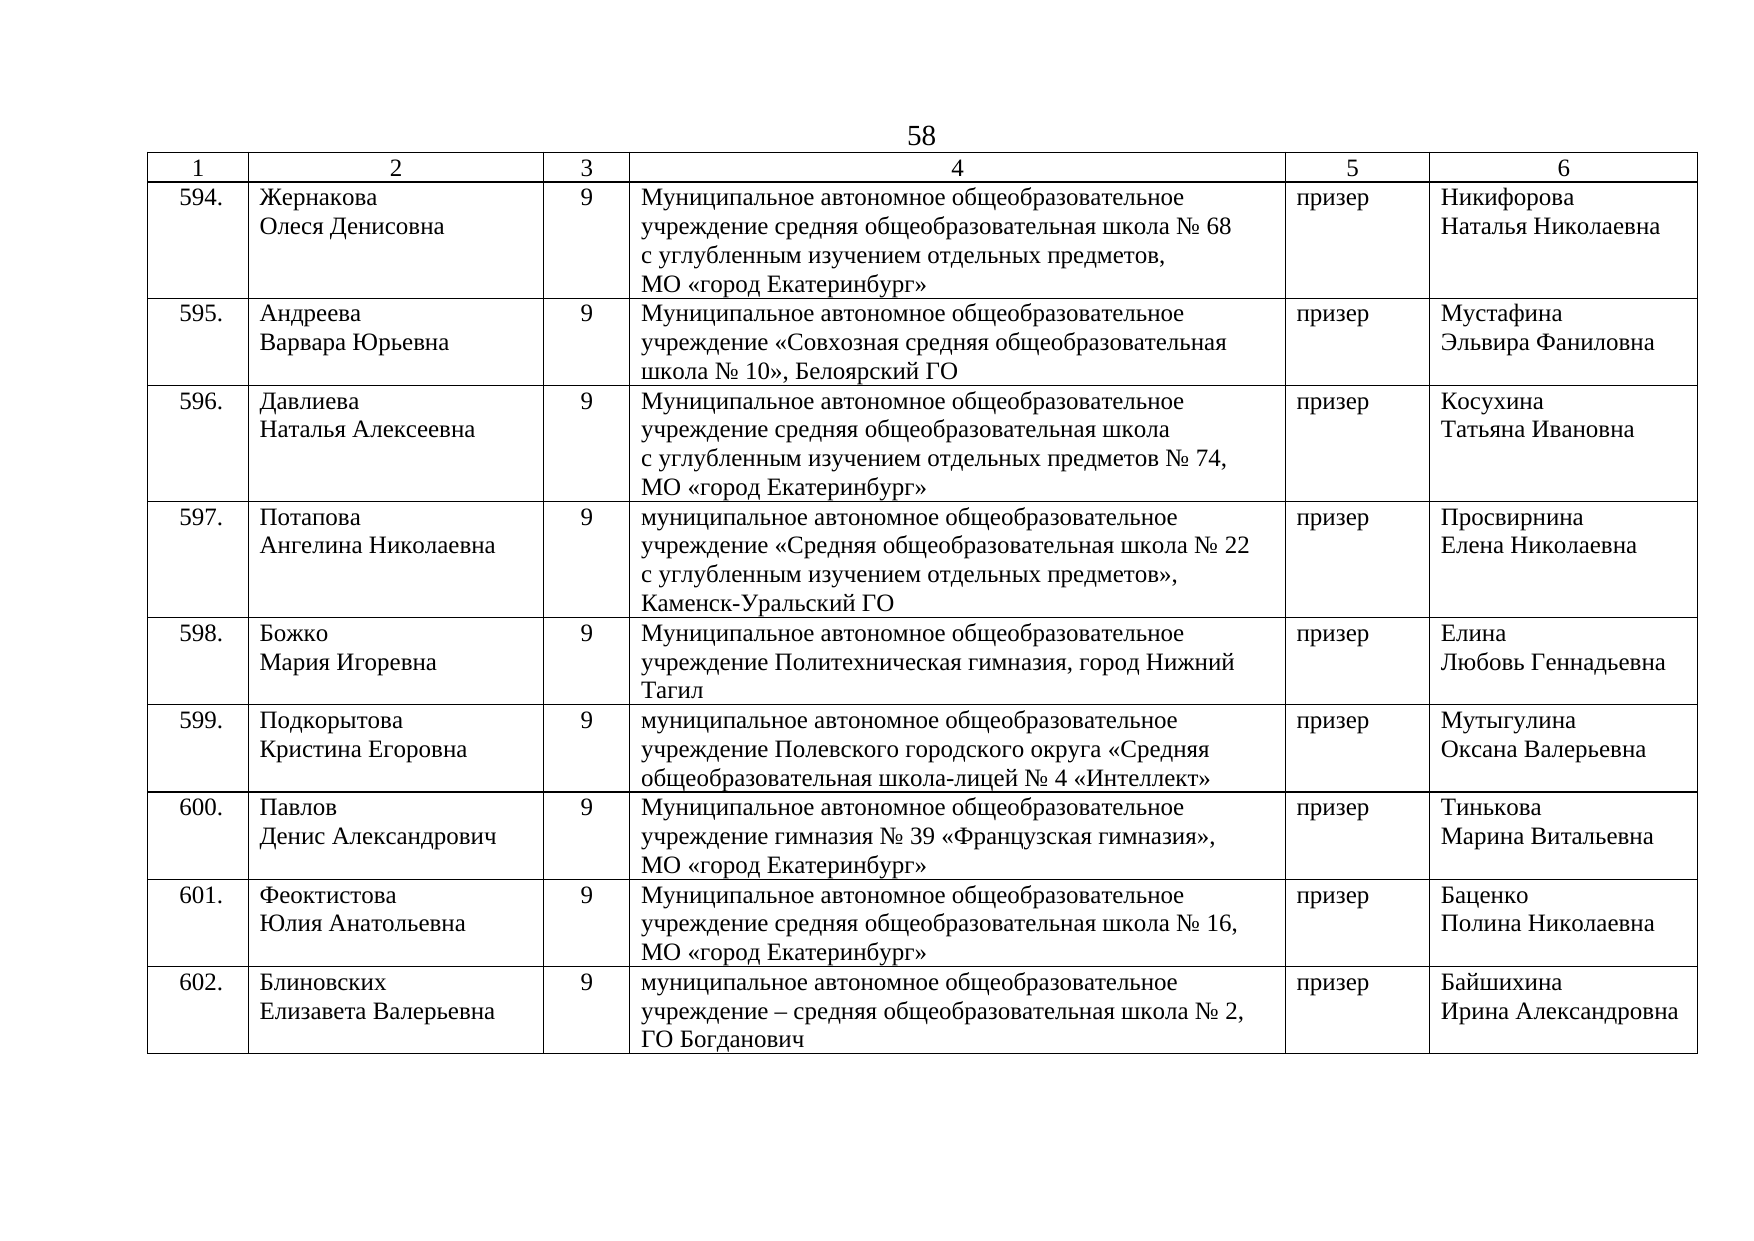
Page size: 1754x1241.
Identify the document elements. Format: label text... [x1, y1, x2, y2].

table_header 6 [1430, 153, 1697, 181]
table_cell Давлиева Наталья Алексеевна [249, 386, 543, 501]
table_cell призер [1286, 502, 1429, 617]
table_cell 9 [544, 880, 629, 966]
table_cell Косухина Татьяна Ивановна [1430, 386, 1697, 501]
table_cell Никифорова Наталья Николаевна [1430, 183, 1697, 297]
table_cell Феоктистова Юлия Анатольевна [249, 880, 543, 966]
table_cell 9 [544, 618, 629, 704]
table_cell [148, 502, 248, 617]
table_cell [148, 967, 248, 1053]
table_cell Муниципальное автономное общеобразовательное учреждение гимназия № 39 «Французская гимназия», МО «город Екатеринбург» [630, 793, 1285, 879]
table_cell муниципальное автономное общеобразовательное учреждение – средняя общеобразовательная школа № 2, ГО Богданович [630, 967, 1285, 1053]
table_cell [148, 183, 248, 297]
table_cell призер [1286, 880, 1429, 966]
table_cell 9 [544, 705, 629, 791]
table_cell муниципальное автономное общеобразовательное учреждение Полевского городского округа «Средняя общеобразовательная школа-лицей № 4 «Интеллект» [630, 705, 1285, 791]
table_cell Муниципальное автономное общеобразовательное учреждение средняя общеобразовательная школа с углубленным изучением отдельных предметов № 74, МО «город Екатеринбург» [630, 386, 1285, 501]
table_cell Андреева Варвара Юрьевна [249, 299, 543, 385]
table_cell Муниципальное автономное общеобразовательное учреждение «Совхозная средняя общеобразовательная школа № 10», Белоярский ГО [630, 299, 1285, 385]
table_cell Потапова Ангелина Николаевна [249, 502, 543, 617]
table_cell Мустафина Эльвира Фаниловна [1430, 299, 1697, 385]
table_cell Блиновских Елизавета Валерьевна [249, 967, 543, 1053]
table_cell [148, 618, 248, 704]
table_cell Баценко Полина Николаевна [1430, 880, 1697, 966]
table_cell Просвирнина Елена Николаевна [1430, 502, 1697, 617]
table_cell Мутыгулина Оксана Валерьевна [1430, 705, 1697, 791]
table_cell [148, 386, 248, 501]
table_cell [148, 299, 248, 385]
table_header 4 [630, 153, 1285, 181]
table_cell [148, 880, 248, 966]
table_cell призер [1286, 967, 1429, 1053]
table_cell призер [1286, 386, 1429, 501]
table_cell Подкорытова Кристина Егоровна [249, 705, 543, 791]
table_cell Муниципальное автономное общеобразовательное учреждение Политехническая гимназия, город Нижний Тагил [630, 618, 1285, 704]
table_header 2 [249, 153, 543, 181]
table_cell Божко Мария Игоревна [249, 618, 543, 704]
table_cell призер [1286, 299, 1429, 385]
table_header 1 [148, 153, 248, 181]
table_cell 9 [544, 967, 629, 1053]
table_cell 9 [544, 386, 629, 501]
table_cell Байшихина Ирина Александровна [1430, 967, 1697, 1053]
table_header 5 [1286, 153, 1429, 181]
table_cell призер [1286, 705, 1429, 791]
table_cell Муниципальное автономное общеобразовательное учреждение средняя общеобразовательная школа № 16, МО «город Екатеринбург» [630, 880, 1285, 966]
table_cell Елина Любовь Геннадьевна [1430, 618, 1697, 704]
table_cell призер [1286, 618, 1429, 704]
table_cell 9 [544, 299, 629, 385]
table_cell 9 [544, 793, 629, 879]
table_cell [148, 793, 248, 879]
table_cell 9 [544, 502, 629, 617]
table_cell Жернакова Олеся Денисовна [249, 183, 543, 297]
table_cell призер [1286, 183, 1429, 297]
table_header 3 [544, 153, 629, 181]
table_cell Павлов Денис Александрович [249, 793, 543, 879]
table_cell 9 [544, 183, 629, 297]
table_cell Тинькова Марина Витальевна [1430, 793, 1697, 879]
table_cell Муниципальное автономное общеобразовательное учреждение средняя общеобразовательная школа № 68 с углубленным изучением отдельных предметов, МО «город Екатеринбург» [630, 183, 1285, 297]
table_cell [148, 705, 248, 791]
table_cell муниципальное автономное общеобразовательное учреждение «Средняя общеобразовательная школа № 22 с углубленным изучением отдельных предметов», Каменск-Уральский ГО [630, 502, 1285, 617]
table_cell призер [1286, 793, 1429, 879]
